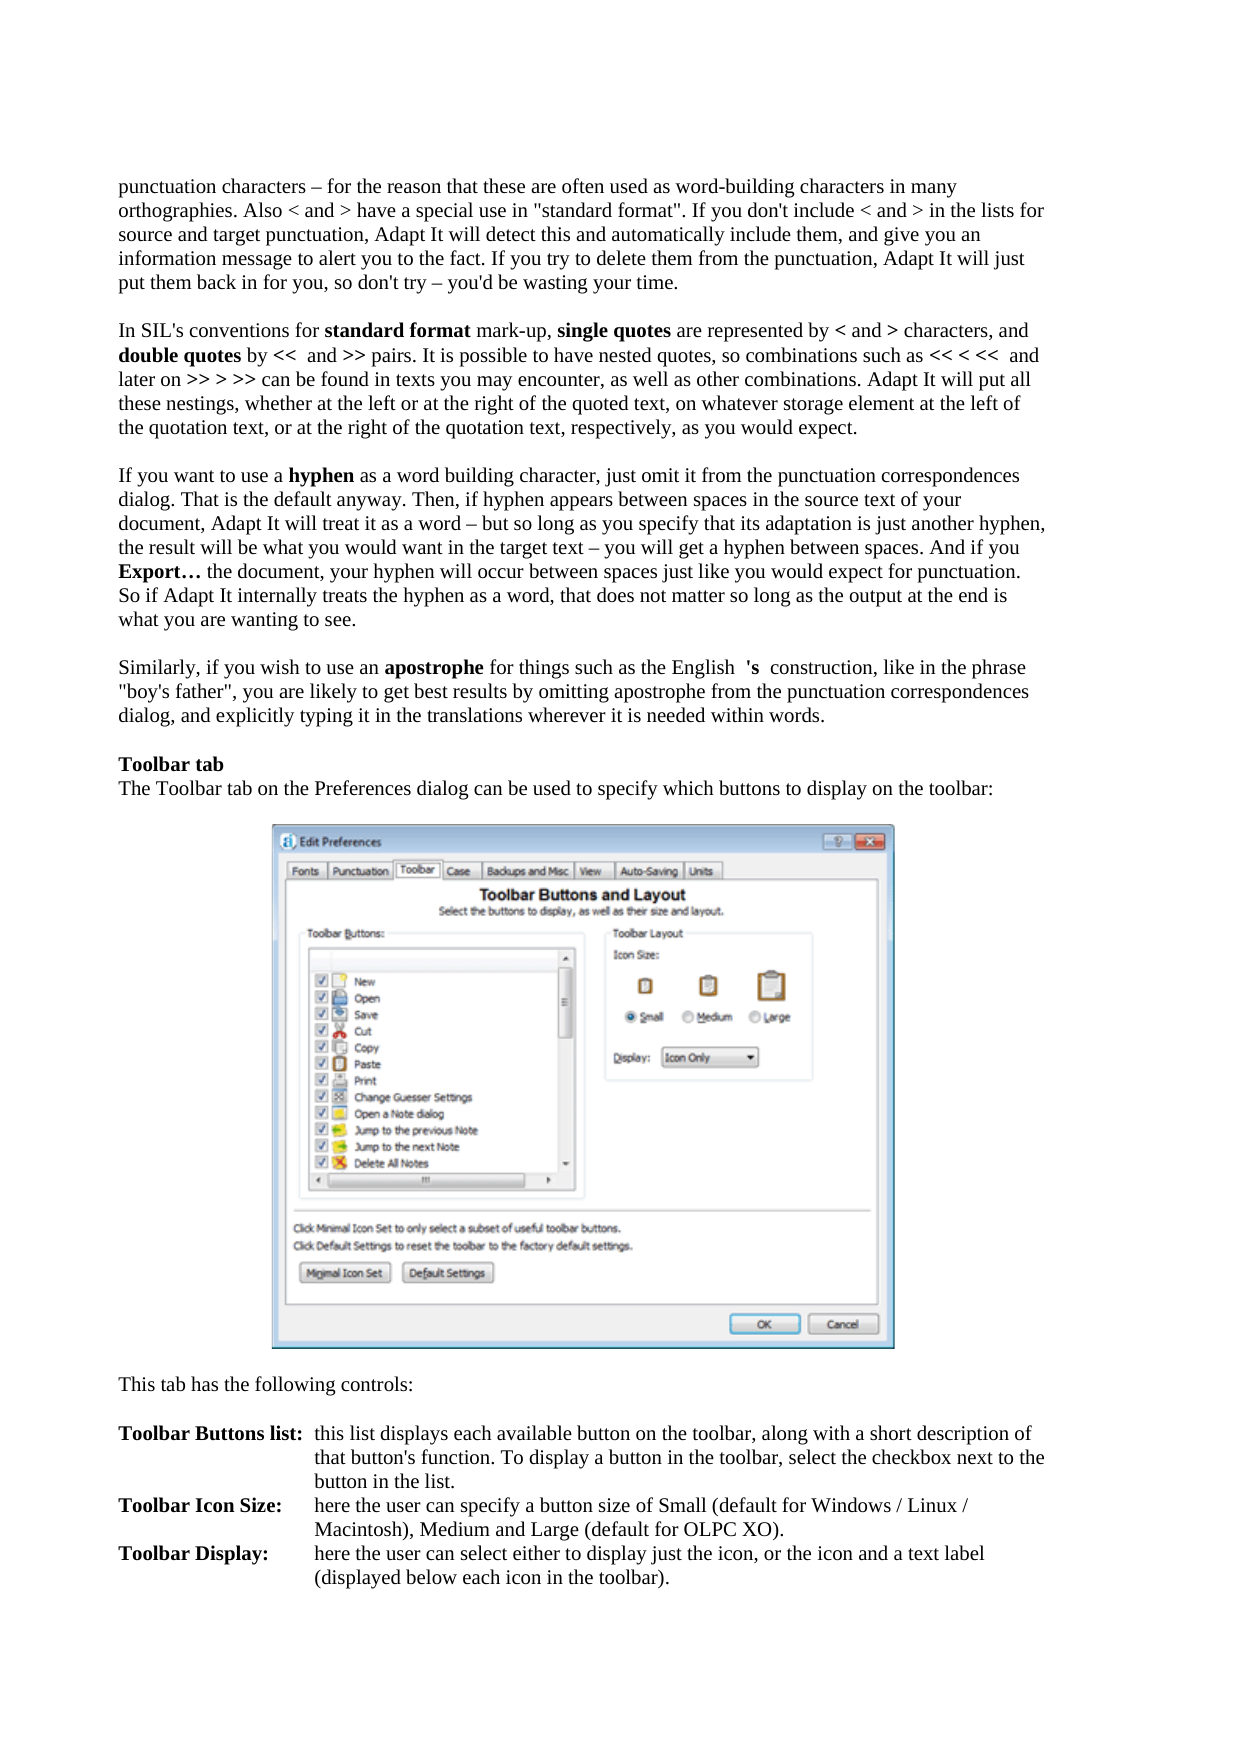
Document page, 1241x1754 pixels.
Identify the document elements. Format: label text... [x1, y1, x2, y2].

picture [271, 824, 895, 1349]
text punctuation characters – for the reason that these are often used as word-building characters in many orthographies. Also < and > have a special use in "standard format". If you don't include < and > in the lists for source and target punctuation, Adapt It will detect this and automatically include them, and give you an information message to alert you to the fact. If you try to delete them from the punctuation, Adapt It will just put them back in for you, so don't try – you'd be wasting your time. [118, 174, 1048, 294]
text Toolbar tab [118, 752, 1048, 776]
text Toolbar Icon Size: here the user can specify a button size of Small (default for Windows / Linux / Macintosh), Medium and Large (default for OLPC XO). [118, 1493, 1048, 1541]
text If you want to use a hyphen as a word building character, just omit it from the punctuation correspondences dialog. That is the default anyway. Then, if hyphen appears between spaces in the source text of your document, Adapt It will treat it as a word – but so long as you specify that its adaptation is just another hyphen, the result will be what you would want in the target text – you will get a hyphen between spaces. And if you Export… the document, your hyphen will occur between spaces just like you would expect for punctuation. So if Adapt It internally treats the hyphen as a word, that does not matter so long as the output at the end is what you are wanting to see. [118, 463, 1048, 631]
text Similarly, if you wish to use an apostrophe for things such as the English 's construction, like in the phrase "boy's father", you are likely to get best results by omitting apostrophe from the punctuation correspondences dialog, and explicitly typing it in the translations wherever it is needed within words. [118, 655, 1048, 727]
text This tab has the following controls: [118, 1372, 1048, 1396]
text In SIL's conventions for standard format mark-up, single quotes are represented by < and > characters, and double quotes by << and >> pairs. It is possible to have nested quotes, so combinations such as << < << and later on >> > >> can be found in texts you may encounter, as well as other combinations. Adapt It will put all these nestings, whether at the left or at the right of the quoted text, on whatever storage element at the left of the quotation text, or at the right of the quotation text, respectively, as you would expect. [118, 318, 1048, 439]
text Toolbar Display: here the user can select either to display just the icon, or the icon and a text label (displayed below each icon in the toolbar). [118, 1541, 1048, 1589]
text Toolbar Buttons list: this list displays each available button on the toolbar, along with a short description of that button's function. To display a button in the toolbar, select the checkbox next to the button in the list. [118, 1421, 1048, 1493]
text The Toolbar tab on the Preferences dialog can be used to specify which buttons to display on the toolbar: [118, 776, 1048, 800]
